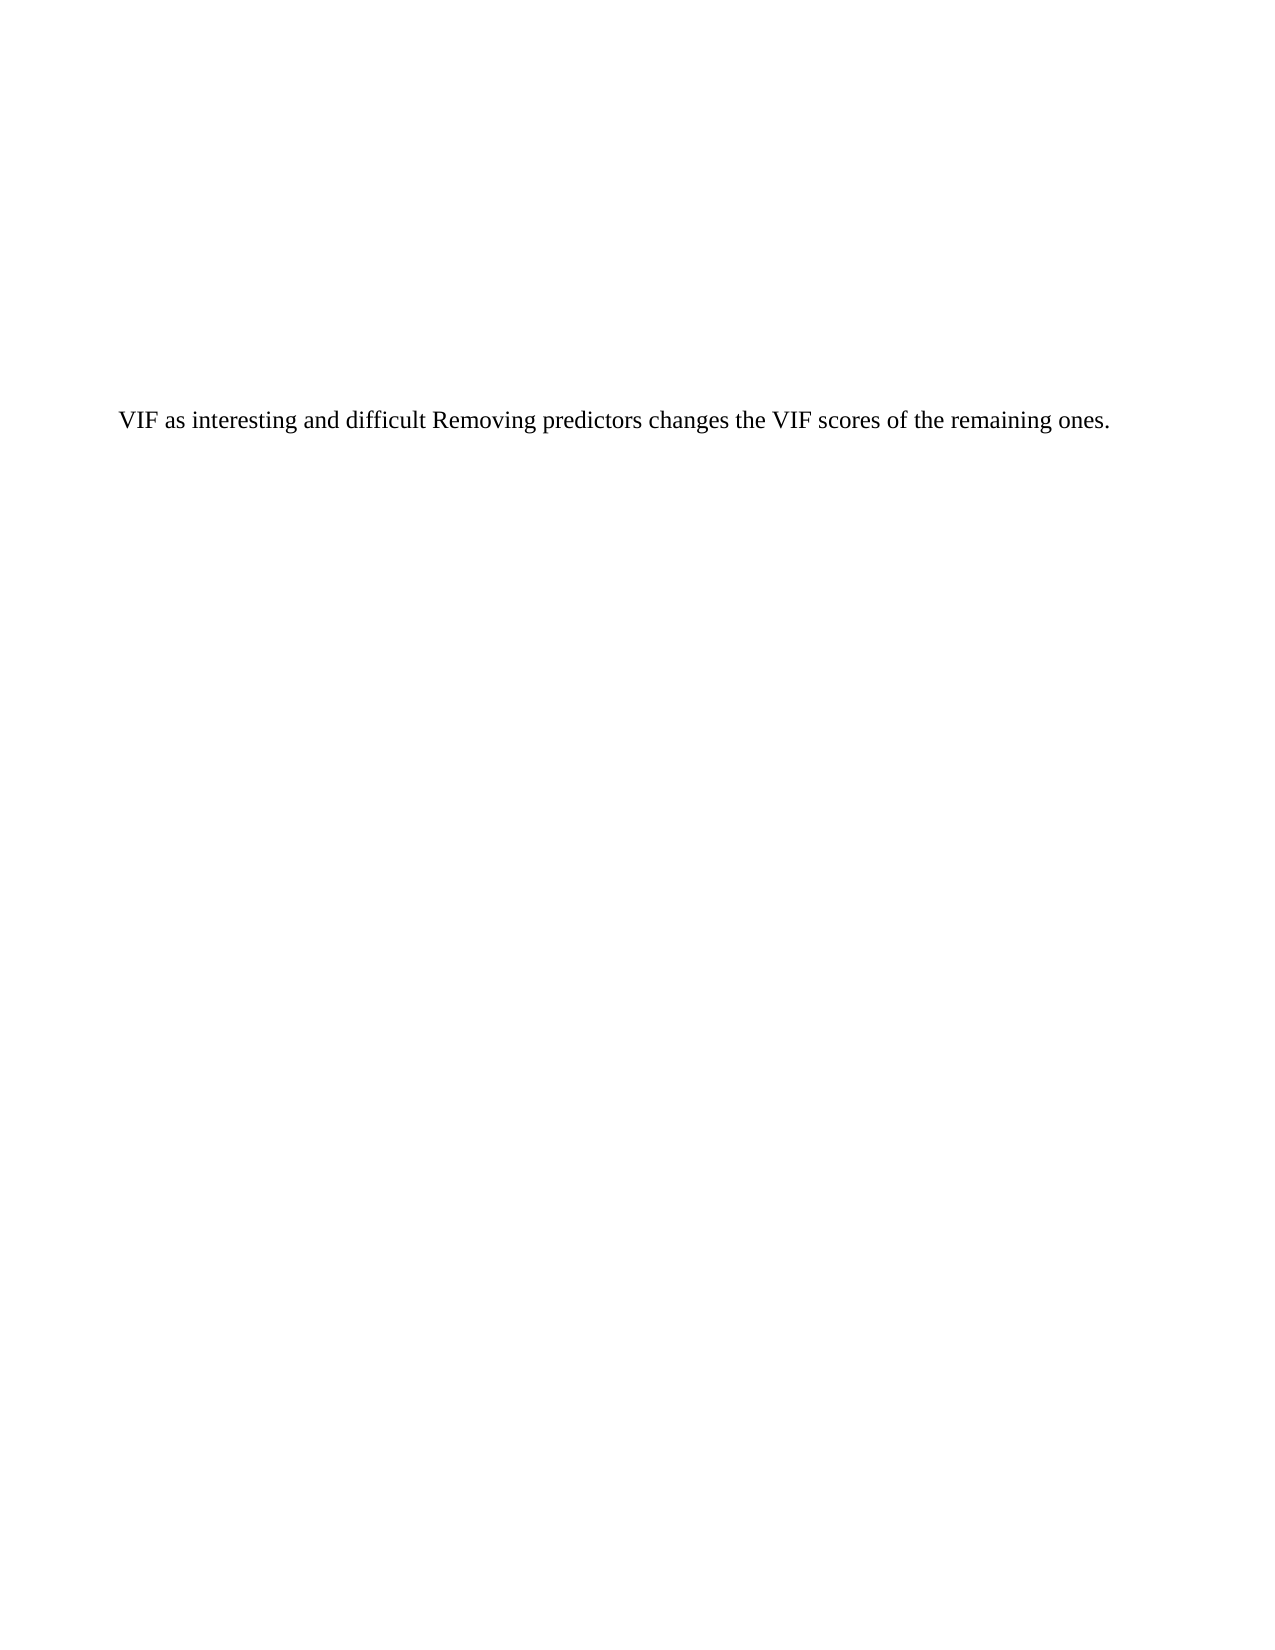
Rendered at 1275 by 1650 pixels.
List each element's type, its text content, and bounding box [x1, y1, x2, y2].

text VIF as interesting and difficult Removing predictors changes the VIF scores of the remaining ones. [118, 406, 1157, 434]
